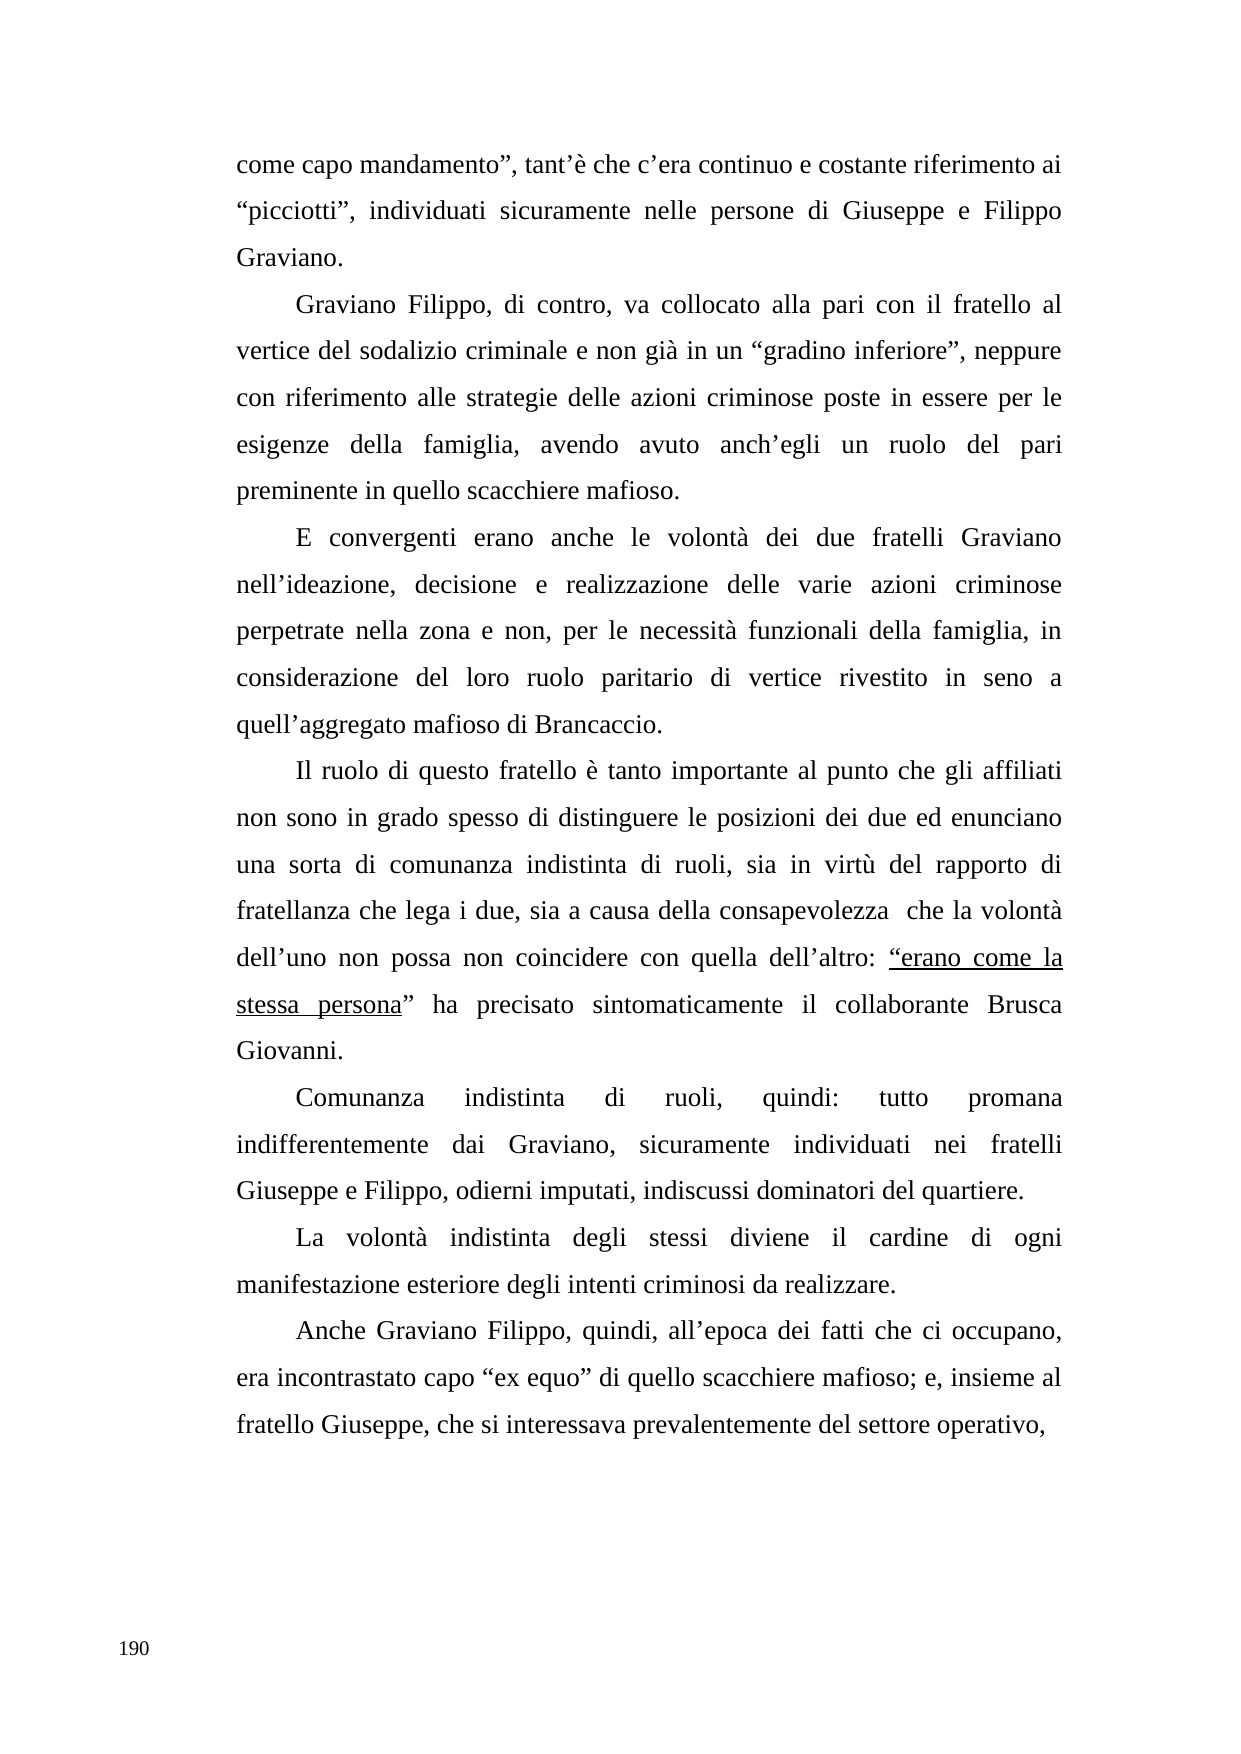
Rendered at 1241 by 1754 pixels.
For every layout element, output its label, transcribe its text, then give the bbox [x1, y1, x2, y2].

text Il ruolo di questo fratello è tanto importante al punto che gli affiliati non sono in grado spesso di distinguere le posizioni dei due ed enunciano una sorta di comunanza indistinta di ruoli, sia in virtù del rapporto di fratellanza che lega i due, sia a causa della consapevolezza che la volontà dell’uno non possa non coincidere con quella dell’altro: “erano come la stessa persona” ha precisato sintomaticamente il collaborante Brusca Giovanni. [236, 754, 1063, 1066]
text La volontà indistinta degli stessi diviene il cardine di ogni manifestazione esteriore degli intenti criminosi da realizzare. [236, 1221, 1063, 1299]
text Comunanza indistinta di ruoli, quindi: tutto promana indifferentemente dai Graviano, sicuramente individuati nei fratelli Giuseppe e Filippo, odierni imputati, indiscussi dominatori del quartiere. [236, 1081, 1063, 1206]
text E convergenti erano anche le volontà dei due fratelli Graviano nell’ideazione, decisione e realizzazione delle varie azioni criminose perpetrate nella zona e non, per le necessità funzionali della famiglia, in considerazione del loro ruolo paritario di vertice rivestito in seno a quell’aggregato mafioso di Brancaccio. [236, 521, 1063, 739]
text Graviano Filippo, di contro, va collocato alla pari con il fratello al vertice del sodalizio criminale e non già in un “gradino inferiore”, neppure con riferimento alle strategie delle azioni criminose poste in essere per le esigenze della famiglia, avendo avuto anch’egli un ruolo del pari preminente in quello scacchiere mafioso. [236, 288, 1063, 506]
text come capo mandamento”, tant’è che c’era continuo e costante riferimento ai “picciotti”, individuati sicuramente nelle persone di Giuseppe e Filippo Graviano. [236, 148, 1063, 272]
text Anche Graviano Filippo, quindi, all’epoca dei fatti che ci occupano, era incontrastato capo “ex equo” di quello scacchiere mafioso; e, insieme al fratello Giuseppe, che si interessava prevalentemente del settore operativo, [236, 1314, 1063, 1439]
